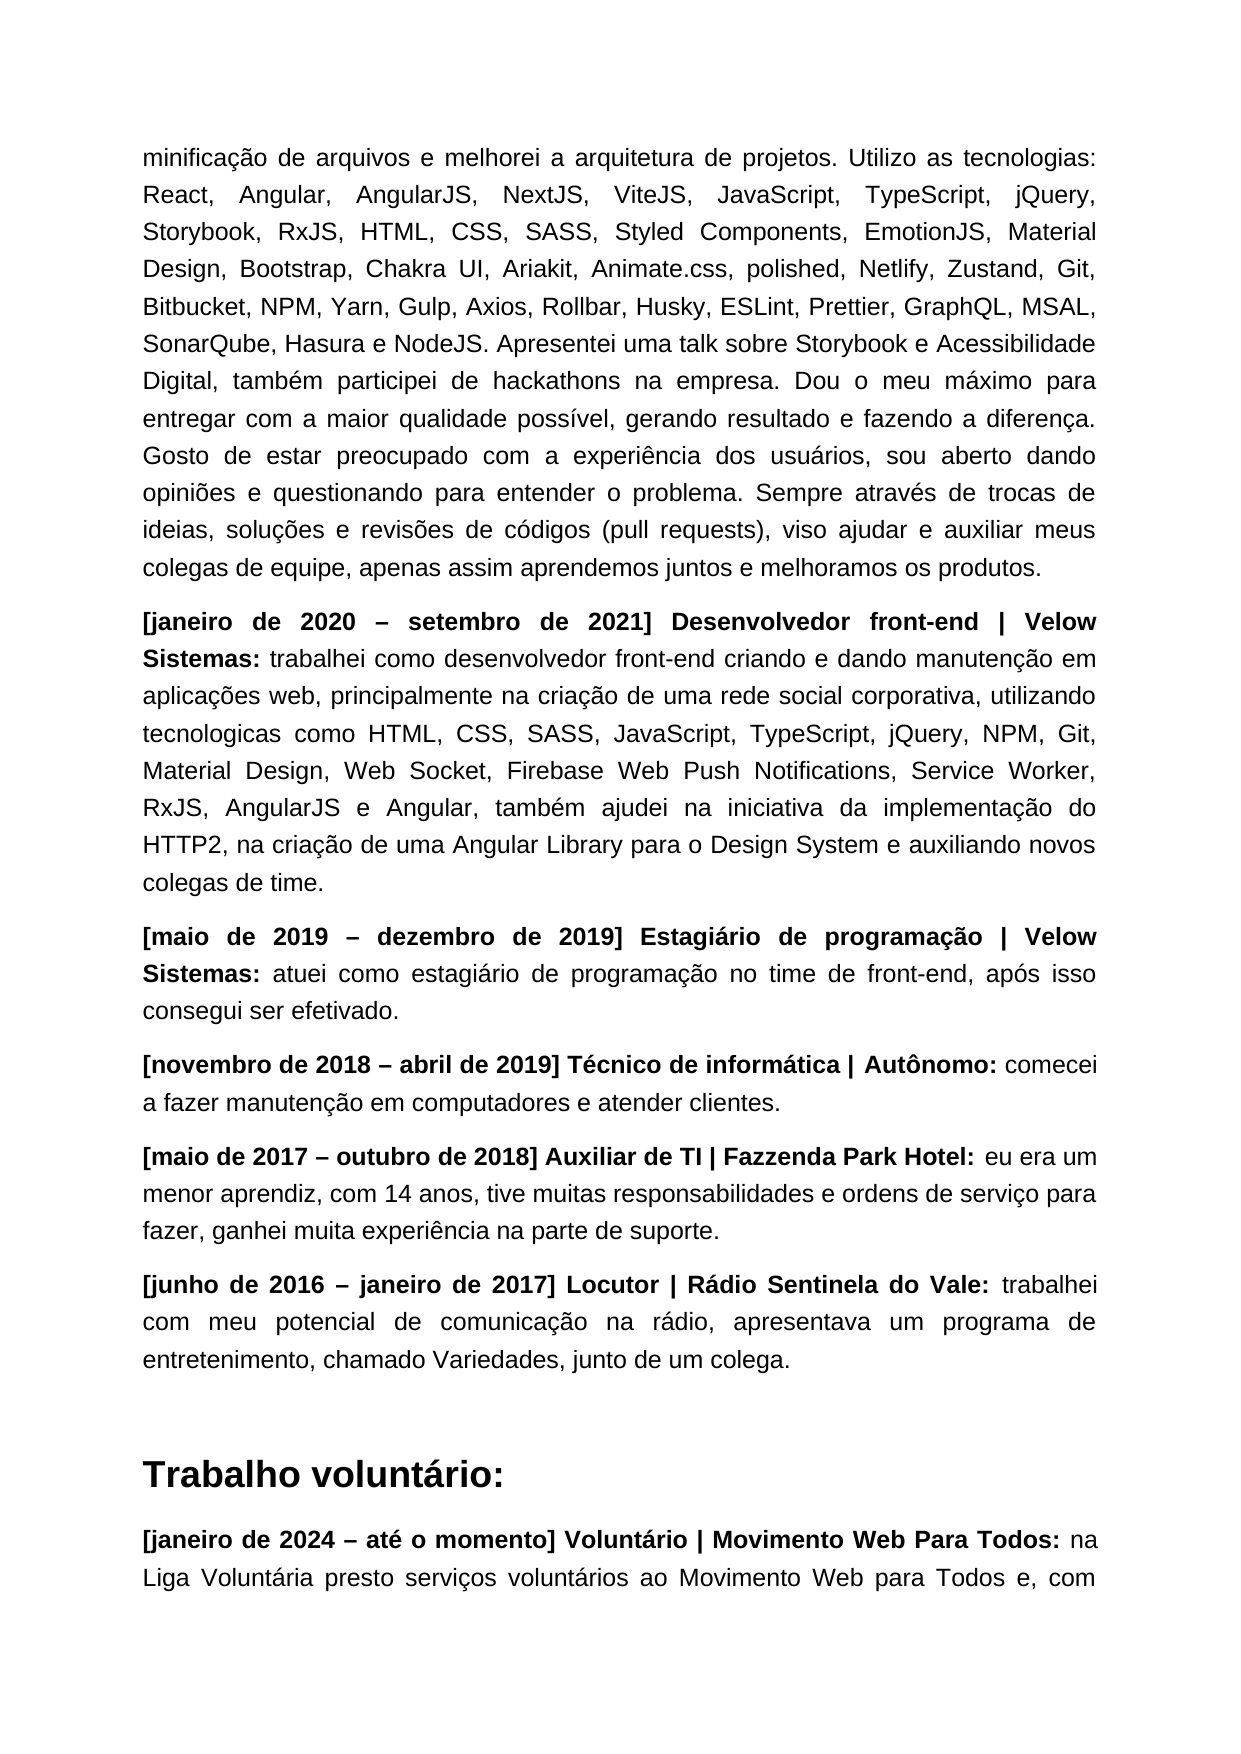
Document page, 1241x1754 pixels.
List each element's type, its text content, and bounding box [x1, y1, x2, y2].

text [janeiro de 2024 – até o momento] Voluntário | Movimento Web Para Todos: na Liga Voluntária presto serviços voluntários ao Movimento Web para Todos e, com [142, 1525, 1098, 1591]
text minificação de arquivos e melhorei a arquitetura de projetos. Utilizo as tecnologias: React, Angular, AngularJS, NextJS, ViteJS, JavaScript, TypeScript, jQuery, Storybook, RxJS, HTML, CSS, SASS, Styled Components, EmotionJS, Material Design, Bootstrap, Chakra UI, Ariakit, Animate.css, polished, Netlify, Zustand, Git, Bitbucket, NPM, Yarn, Gulp, Axios, Rollbar, Husky, ESLint, Prettier, GraphQL, MSAL, SonarQube, Hasura e NodeJS. Apresentei uma talk sobre Storybook e Acessibilidade Digital, também participei de hackathons na empresa. Dou o meu máximo para entregar com a maior qualidade possível, gerando resultado e fazendo a diferença. Gosto de estar preocupado com a experiência dos usuários, sou aberto dando opiniões e questionando para entender o problema. Sempre através de trocas de ideias, soluções e revisões de códigos (pull requests), viso ajudar e auxiliar meus colegas de equipe, apenas assim aprendemos juntos e melhoramos os produtos. [142, 142, 1098, 581]
text [maio de 2017 – outubro de 2018] Auxiliar de TI | Fazzenda Park Hotel: eu era um menor aprendiz, com 14 anos, tive muitas responsabilidades e ordens de serviço para fazer, ganhei muita experiência na parte de suporte. [142, 1141, 1098, 1245]
text [maio de 2019 – dezembro de 2019] Estagiário de programação | Velow Sistemas: atuei como estagiário de programação no time de front-end, após isso consegui ser efetivado. [142, 922, 1098, 1025]
text [junho de 2016 – janeiro de 2017] Locutor | Rádio Sentinela do Vale: trabalhei com meu potencial de comunicação na rádio, apresentava um programa de entretenimento, chamado Variedades, junto de um colega. [142, 1270, 1098, 1373]
text [novembro de 2018 – abril de 2019] Técnico de informática | Autônomo: comecei a fazer manutenção em computadores e atender clientes. [142, 1050, 1098, 1116]
text Trabalho voluntário: [142, 1452, 1098, 1496]
text [janeiro de 2020 – setembro de 2021] Desenvolvedor front-end | Velow Sistemas: trabalhei como desenvolvedor front-end criando e dando manutenção em aplicações web, principalmente na criação de uma rede social corporativa, utilizando tecnologicas como HTML, CSS, SASS, JavaScript, TypeScript, jQuery, NPM, Git, Material Design, Web Socket, Firebase Web Push Notifications, Service Worker, RxJS, AngularJS e Angular, também ajudei na iniciativa da implementação do HTTP2, na criação de uma Angular Library para o Design System e auxiliando novos colegas de time. [142, 607, 1098, 896]
